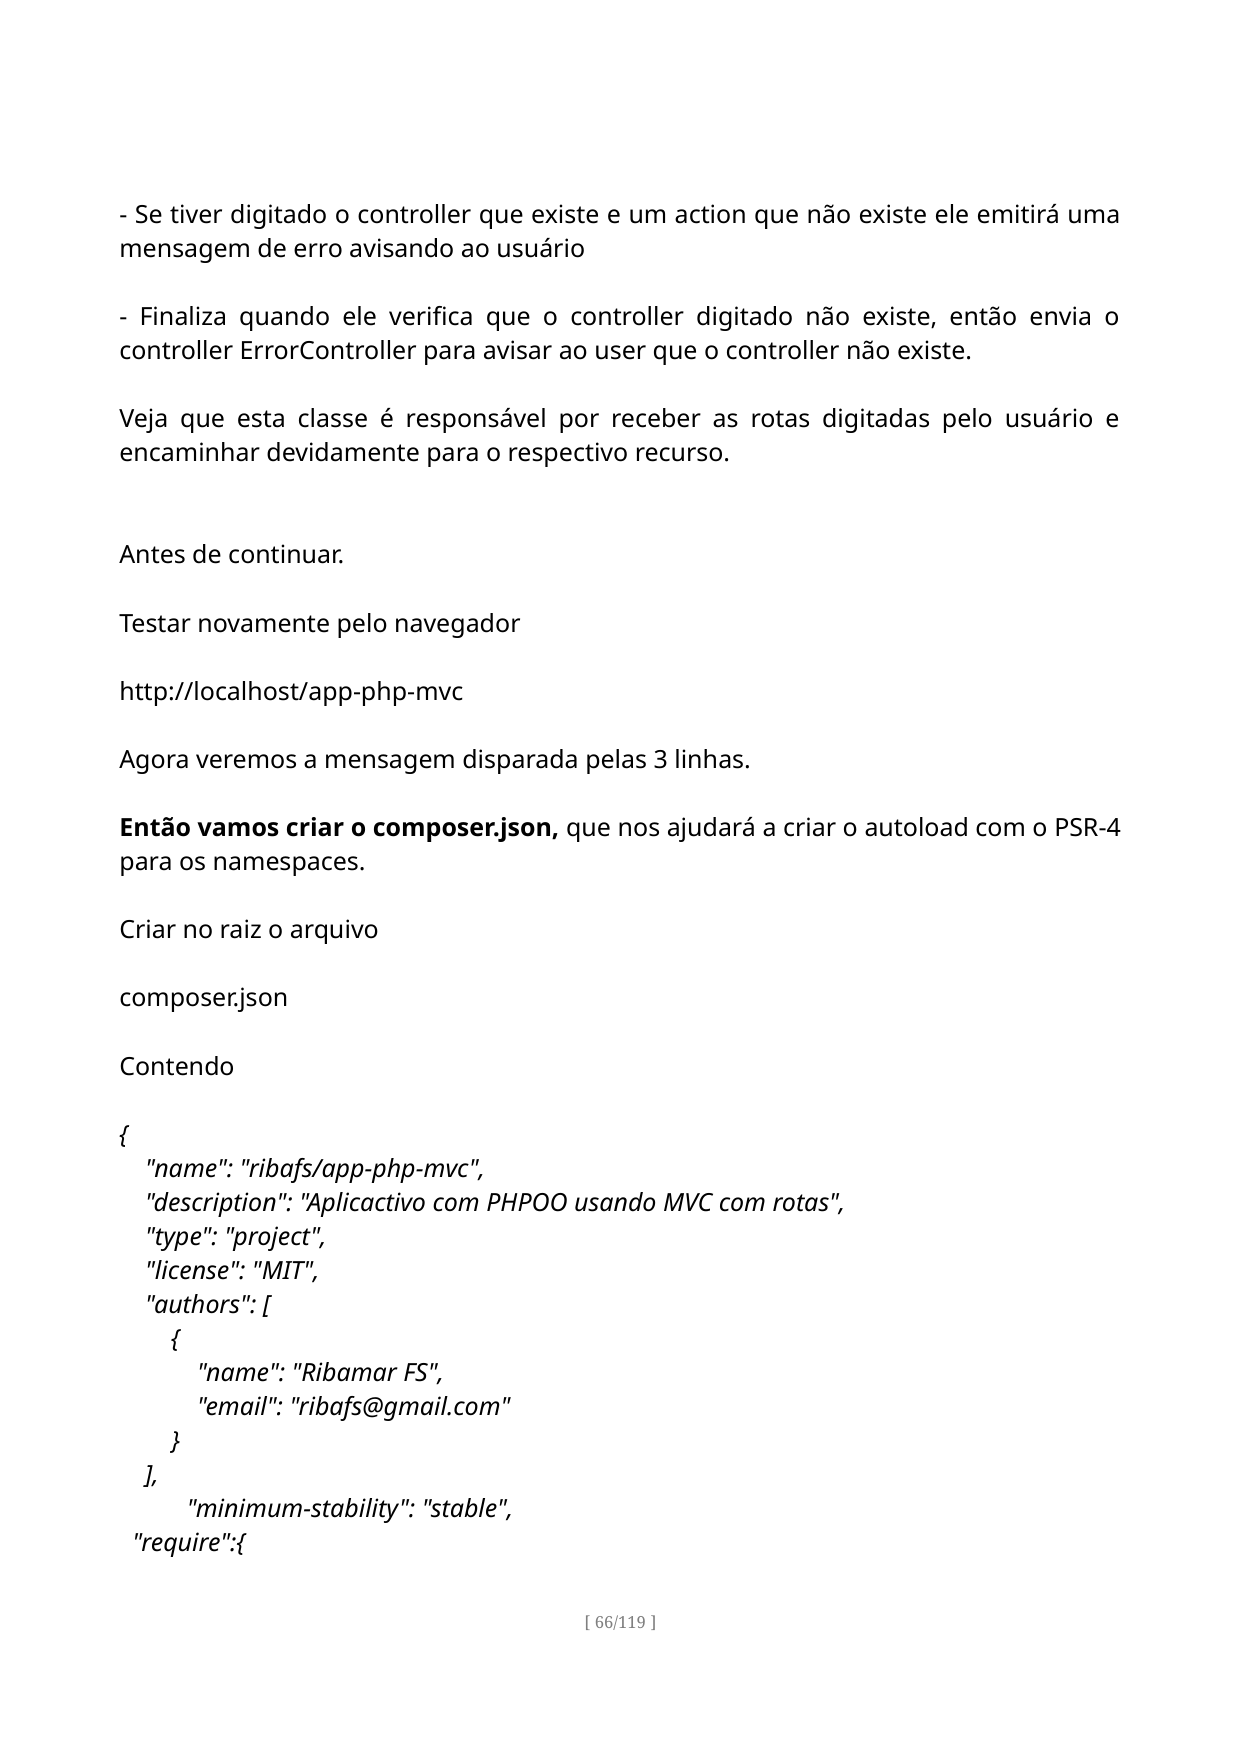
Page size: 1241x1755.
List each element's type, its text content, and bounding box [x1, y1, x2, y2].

text "authors": [ [113, 1287, 1128, 1321]
text Antes de continuar. [113, 537, 1128, 571]
text "description": "Aplicactivo com PHPOO usando MVC com rotas", [113, 1184, 1128, 1218]
text Então vamos criar o composer.json, que nos ajudará a criar o autoload com o PSR-4 para os namespaces. [113, 810, 1128, 878]
text - Se tiver digitado o controller que existe e um action que não existe ele emitirá uma mensagem de erro avisando ao usuário [113, 197, 1128, 265]
text "minimum-stability": "stable", [113, 1491, 1128, 1525]
text Criar no raiz o arquivo [113, 912, 1128, 946]
text } [113, 1423, 1128, 1457]
text "name": "ribafs/app-php-mvc", [113, 1150, 1128, 1184]
text Testar novamente pelo navegador [113, 605, 1128, 639]
text composer.json [113, 980, 1128, 1014]
text Veja que esta classe é responsável por receber as rotas digitadas pelo usuário e encaminhar devidamente para o respectivo recurso. [113, 401, 1128, 469]
text { [113, 1321, 1128, 1355]
text "type": "project", [113, 1218, 1128, 1252]
text Agora veremos a mensagem disparada pelas 3 linhas. [113, 742, 1128, 776]
text { [113, 1116, 1128, 1150]
text "license": "MIT", [113, 1252, 1128, 1287]
text http://localhost/app-php-mvc [113, 673, 1128, 707]
text Contendo [113, 1048, 1128, 1082]
text ], [113, 1457, 1128, 1491]
text "name": "Ribamar FS", [113, 1355, 1128, 1389]
text "email": "ribafs@gmail.com" [113, 1389, 1128, 1423]
text "require":{ [113, 1525, 1128, 1565]
text - Finaliza quando ele verifica que o controller digitado não existe, então envia o controller ErrorController para avisar ao user que o controller não existe. [113, 299, 1128, 367]
